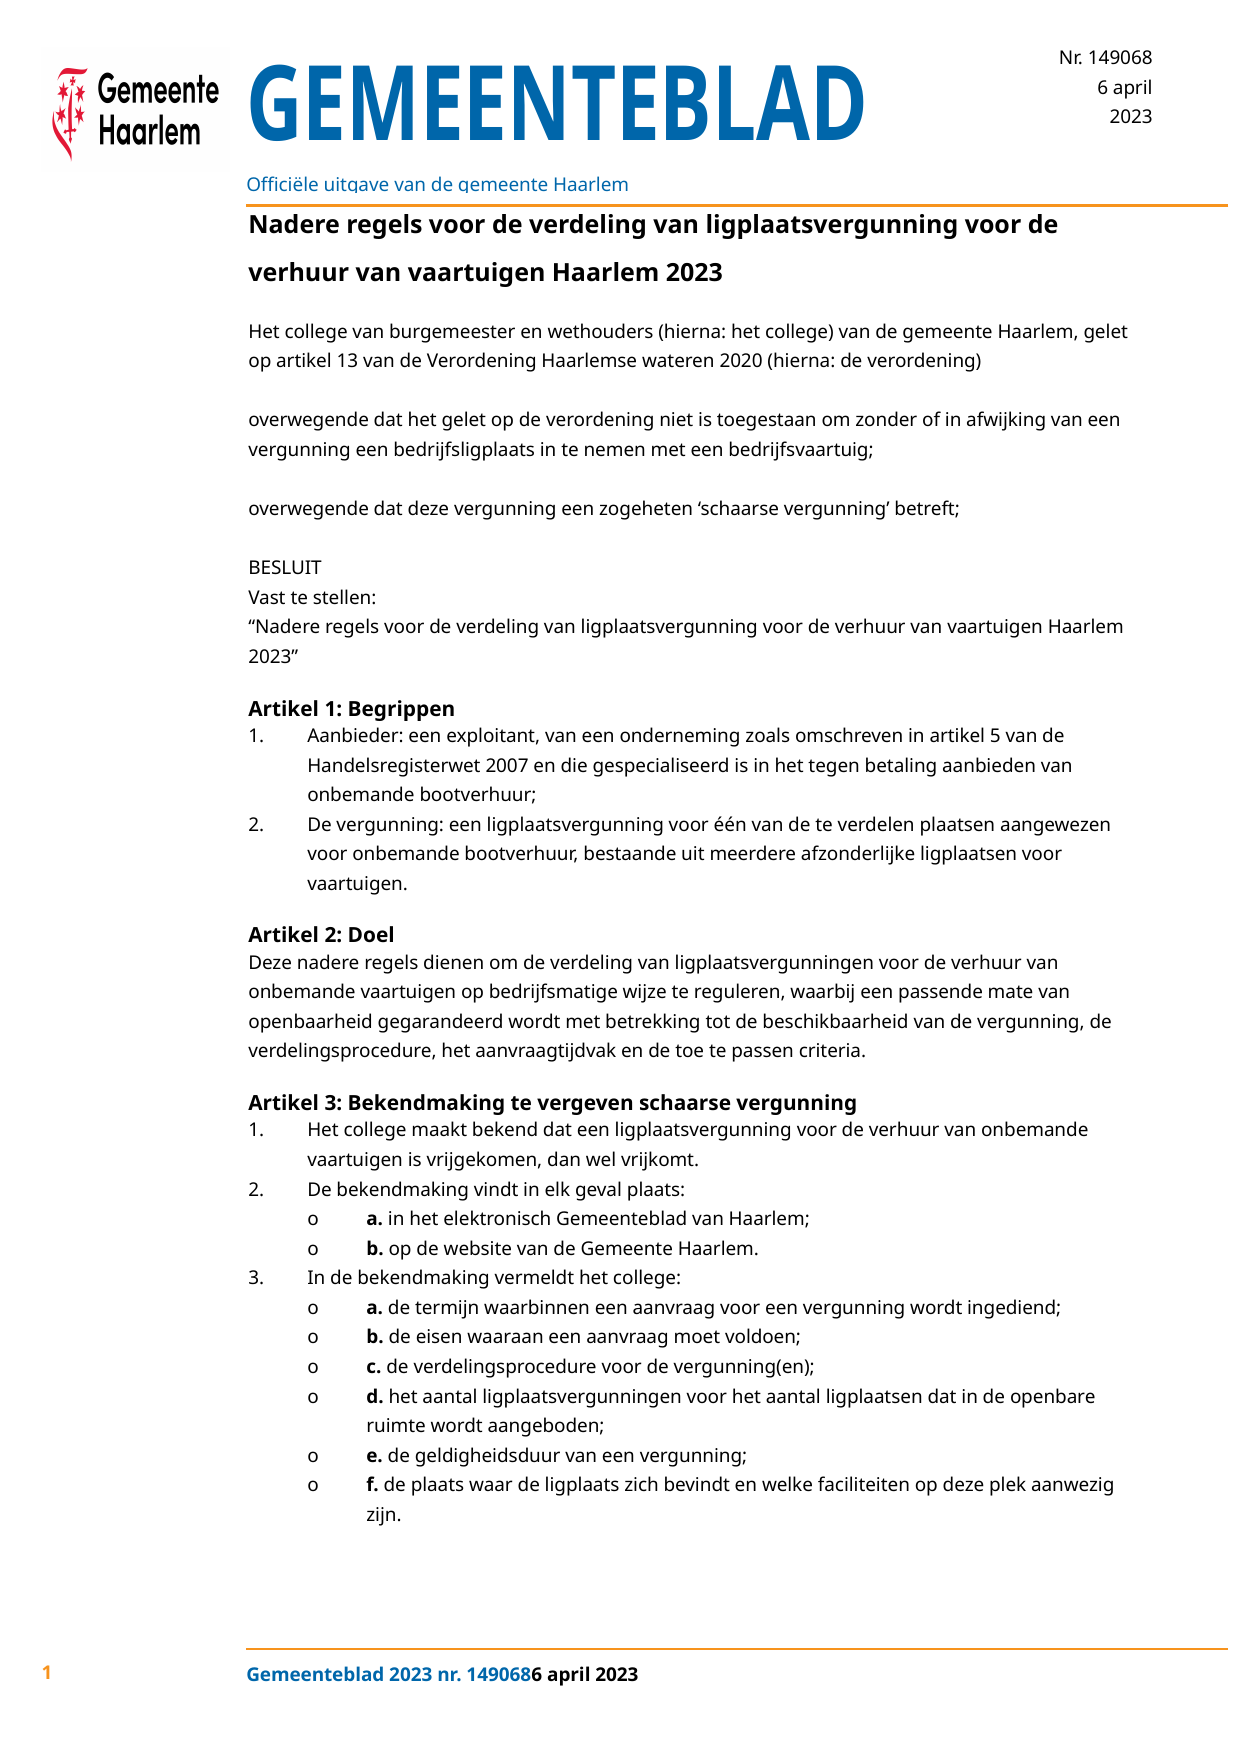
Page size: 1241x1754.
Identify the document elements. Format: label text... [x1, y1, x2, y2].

text Het college van burgemeester en wethouders (hierna: het college) van de gemeente Haarlem, gelet op artikel 13 van de Verordening Haarlemse wateren 2020 (hierna: de verordening) [248, 318, 1152, 373]
list De vergunning: een ligplaatsvergunning voor één van de te verdelen plaatsen aangewezen voor onbemande bootverhuur, bestaande uit meerdere afzonderlijke ligplaatsen voor vaartuigen. [248, 811, 1152, 896]
text Vast te stellen: [248, 584, 1152, 610]
list De bekendmaking vindt in elk geval plaats: [248, 1176, 1152, 1201]
list b. de eisen waaraan een aanvraag moet voldoen; [307, 1324, 1152, 1349]
text BESLUIT [248, 554, 1152, 580]
text overwegende dat het gelet op de verordening niet is toegestaan om zonder of in afwijking van een vergunning een bedrijfsligplaats in te nemen met een bedrijfsvaartuig; [248, 407, 1152, 462]
text Artikel 2: Doel [248, 921, 1152, 949]
list Het college maakt bekend dat een ligplaatsvergunning voor de verhuur van onbemande vaartuigen is vrijgekomen, dan wel vrijkomt. [248, 1117, 1152, 1172]
text “Nadere regels voor de verdeling van ligplaatsvergunning voor de verhuur van vaartuigen Haarlem 2023” [248, 614, 1152, 669]
list Aanbieder: een exploitant, van een onderneming zoals omschreven in artikel 5 van de Handelsregisterwet 2007 en die gespecialiseerd is in het tegen betaling aanbieden van onbemande bootverhuur; [248, 722, 1152, 807]
list c. de verdelingsprocedure voor de vergunning(en); [307, 1353, 1152, 1379]
list a. de termijn waarbinnen een aanvraag voor een vergunning wordt ingediend; [307, 1294, 1152, 1320]
list e. de geldigheidsduur van een vergunning; [307, 1442, 1152, 1468]
list f. de plaats waar de ligplaats zich bevindt en welke faciliteiten op deze plek aanwezig zijn. [307, 1472, 1152, 1527]
picture [41, 47, 231, 172]
list d. het aantal ligplaatsvergunningen voor het aantal ligplaatsen dat in de openbare ruimte wordt aangeboden; [307, 1383, 1152, 1438]
text Deze nadere regels dienen om de verdeling van ligplaatsvergunningen voor de verhuur van onbemande vaartuigen op bedrijfsmatige wijze te reguleren, waarbij een passende mate van openbaarheid gegarandeerd wordt met betrekking tot de beschikbaarheid van de vergunning, de verdelingsprocedure, het aanvraagtijdvak en de toe te passen criteria. [248, 949, 1152, 1063]
list b. op de website van de Gemeente Haarlem. [307, 1235, 1152, 1261]
text Artikel 3: Bekendmaking te vergeven schaarse vergunning [248, 1088, 1152, 1117]
text Nadere regels voor de verdeling van ligplaatsvergunning voor de verhuur van vaartuigen Haarlem 2023 [248, 207, 1152, 288]
text overwegende dat deze vergunning een zogeheten ‘schaarse vergunning’ betreft; [248, 495, 1152, 521]
list a. in het elektronisch Gemeenteblad van Haarlem; [307, 1205, 1152, 1231]
list In de bekendmaking vermeldt het college: [248, 1264, 1152, 1290]
text Artikel 1: Begrippen [248, 694, 1152, 722]
